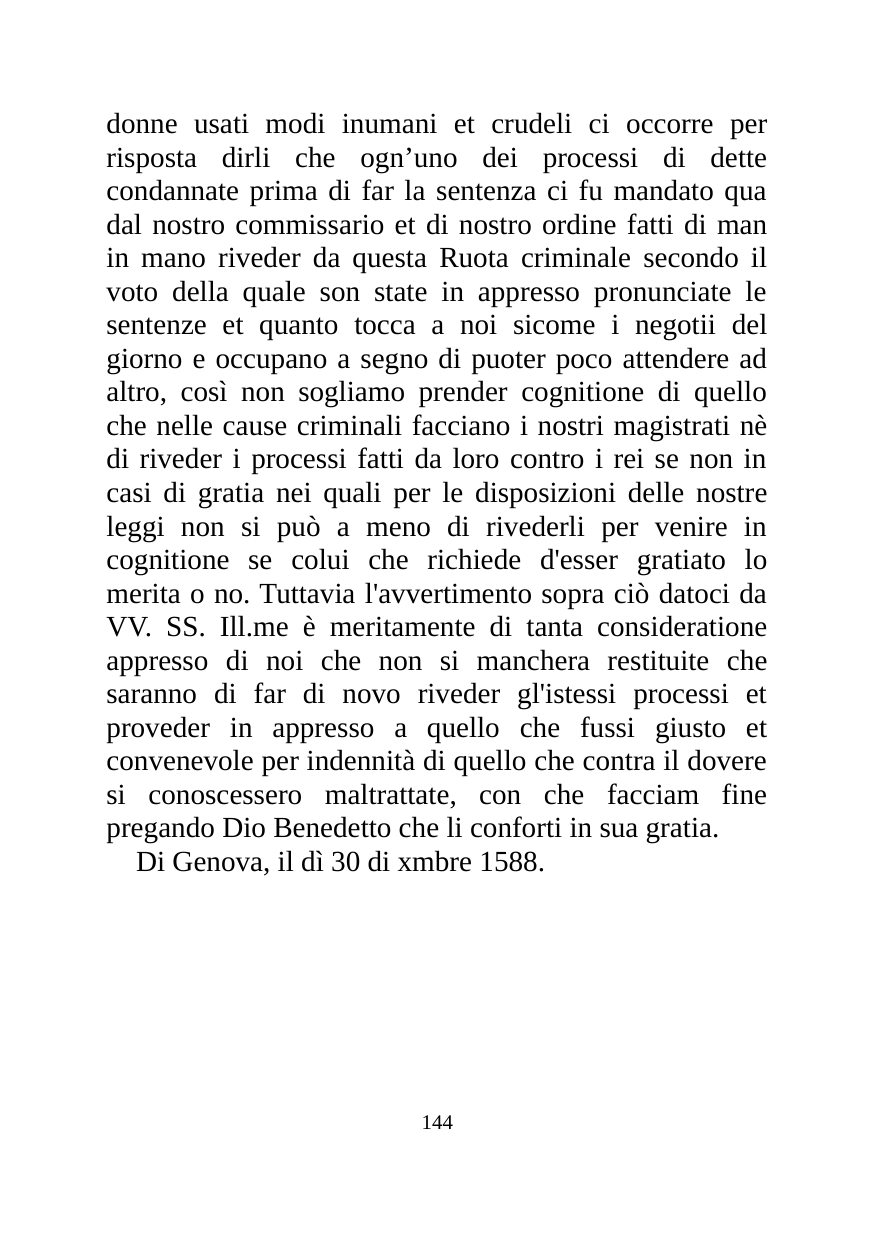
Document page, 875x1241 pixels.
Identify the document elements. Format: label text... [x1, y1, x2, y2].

text Di Genova, il dì 30 di xmbre 1588. [106, 844, 768, 878]
text donne usati modi inumani et crudeli ci occorre per risposta dirli che ogn’uno dei processi di dette condannate prima di far la sentenza ci fu mandato qua dal nostro commissario et di nostro ordine fatti di man in mano riveder da questa Ruota criminale secondo il voto della quale son state in appresso pronunciate le sentenze et quanto tocca a noi sicome i negotii del giorno e occupano a segno di puoter poco attendere ad altro, così non sogliamo prender cognitione di quello che nelle cause criminali facciano i nostri magistrati nè di riveder i processi fatti da loro contro i rei se non in casi di gratia nei quali per le disposizioni delle nostre leggi non si può a meno di rivederli per venire in cognitione se colui che richiede d'esser gratiato lo merita o no. Tuttavia l'avvertimento sopra ciò datoci da VV. SS. Ill.me è meritamente di tanta consideratione appresso di noi che non si manchera restituite che saranno di far di novo riveder gl'istessi processi et proveder in appresso a quello che fussi giusto et convenevole per indennità di quello che contra il dovere si conoscessero maltrattate, con che facciam fine pregando Dio Benedetto che li conforti in sua gratia. [106, 106, 768, 844]
